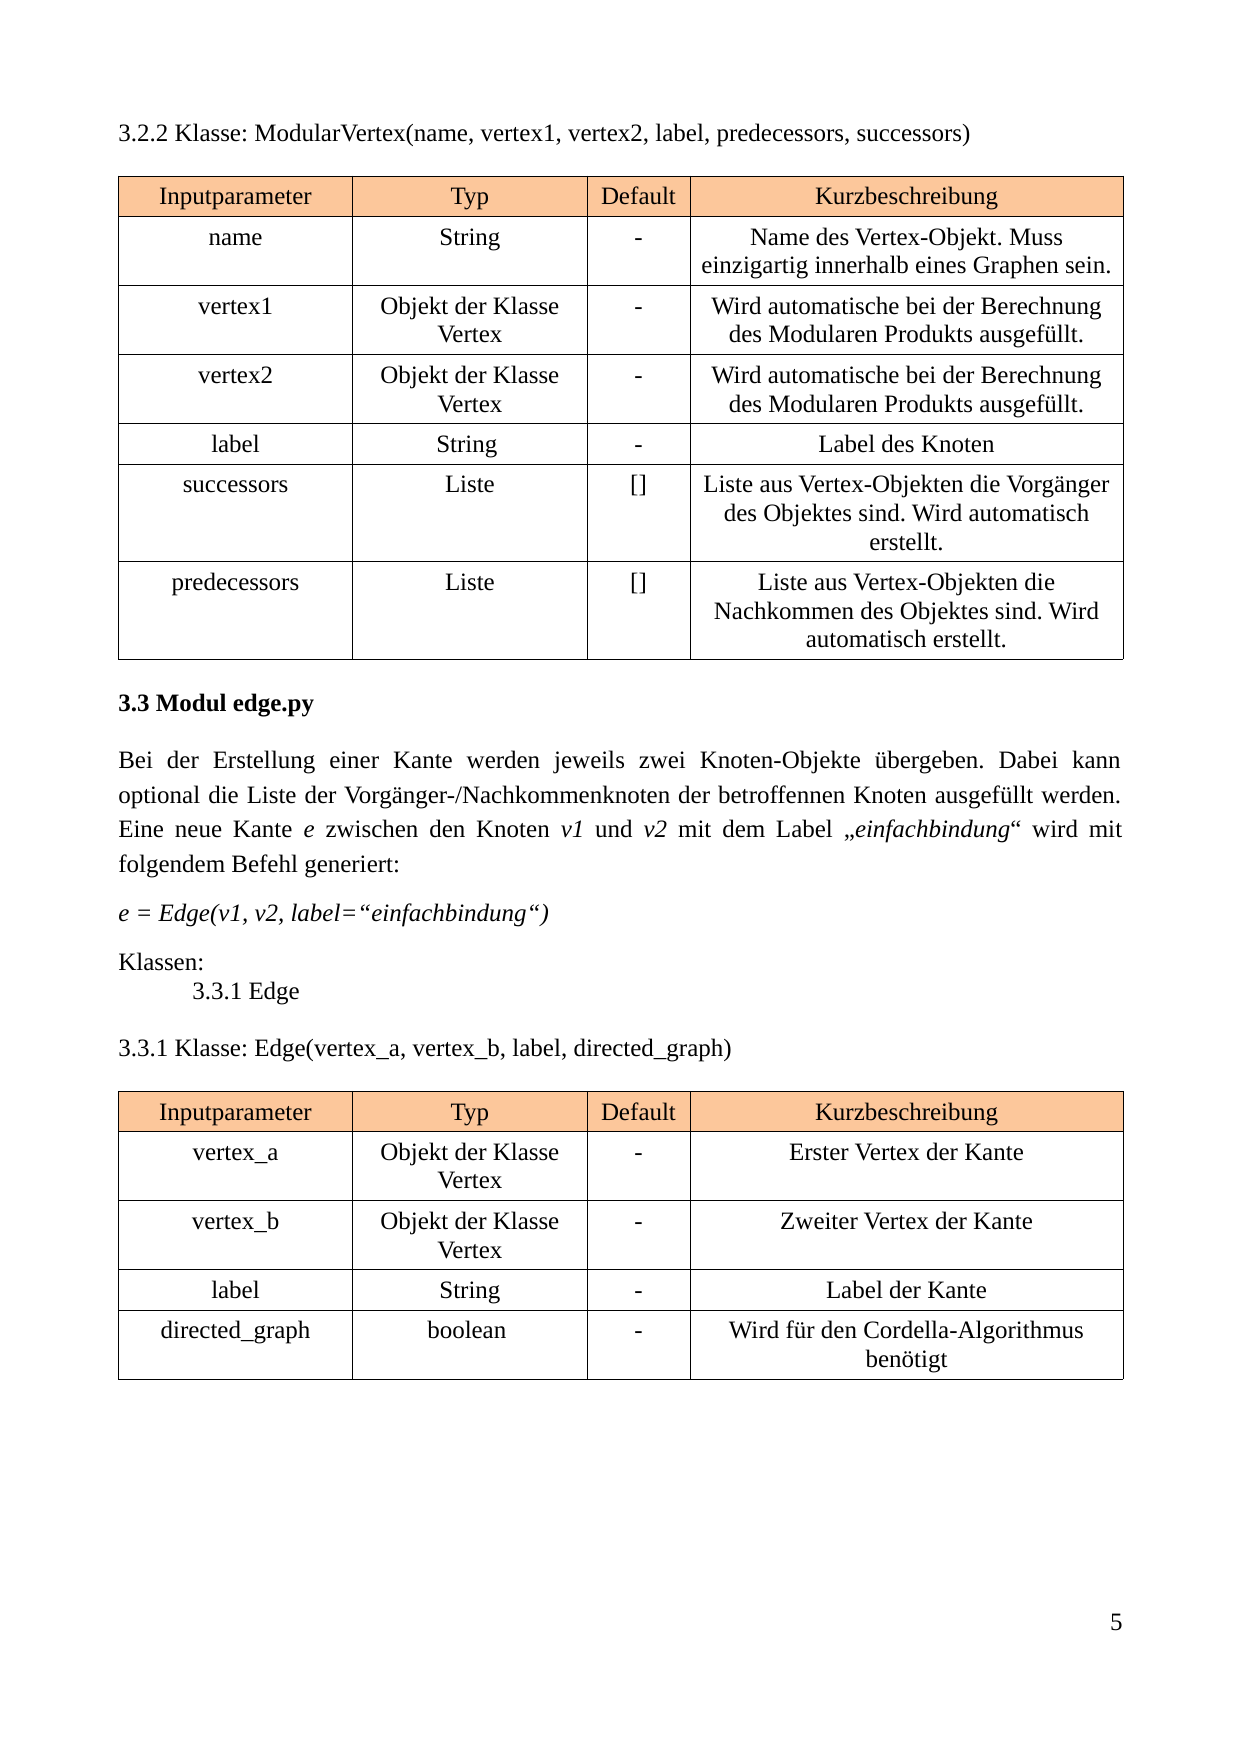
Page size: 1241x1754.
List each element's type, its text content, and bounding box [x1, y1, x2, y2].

table_cell Liste aus Vertex-Objekten die Nachkommen des Objektes sind. Wird automatisch erstellt. [691, 562, 1123, 659]
table_cell vertex_b [119, 1201, 352, 1269]
table_header Kurzbeschreibung [691, 177, 1123, 216]
table_header Typ [353, 1092, 587, 1131]
table_header Default [588, 177, 690, 216]
table_cell directed_graph [119, 1311, 352, 1378]
table_cell Label der Kante [691, 1270, 1123, 1309]
table_cell Wird für den Cordella-Algorithmus benötigt [691, 1311, 1123, 1378]
text 3.2.2 Klasse: ModularVertex(name, vertex1, vertex2, label, predecessors, successors) [118, 118, 1122, 147]
text Klassen: [118, 947, 1122, 976]
table_cell Wird automatische bei der Berechnung des Modularen Produkts ausgefüllt. [691, 355, 1123, 423]
text 3.3.1 Edge [118, 976, 1122, 1004]
table_cell - [588, 1201, 690, 1269]
table_cell - [588, 217, 690, 285]
table_header Kurzbeschreibung [691, 1092, 1123, 1131]
table_cell predecessors [119, 562, 352, 659]
table_header Default [588, 1092, 690, 1131]
table_cell String [353, 1270, 587, 1309]
text 3.3 Modul edge.py [118, 688, 1122, 717]
table_cell boolean [353, 1311, 587, 1378]
table_cell Objekt der Klasse Vertex [353, 355, 587, 423]
table_cell label [119, 1270, 352, 1309]
table_header Inputparameter [119, 177, 352, 216]
table_cell Erster Vertex der Kante [691, 1132, 1123, 1200]
table_cell vertex2 [119, 355, 352, 423]
table_cell - [588, 286, 690, 354]
table_cell vertex_a [119, 1132, 352, 1200]
table_cell label [119, 424, 352, 463]
table_cell - [588, 1270, 690, 1309]
text 3.3.1 Klasse: Edge(vertex_a, vertex_b, label, directed_graph) [118, 1033, 1122, 1062]
table_cell Liste [353, 562, 587, 659]
table_cell [] [588, 465, 690, 561]
table_cell Zweiter Vertex der Kante [691, 1201, 1123, 1269]
table_cell - [588, 1311, 690, 1378]
table_cell String [353, 424, 587, 463]
table_cell successors [119, 465, 352, 561]
table_cell Name des Vertex-Objekt. Muss einzigartig innerhalb eines Graphen sein. [691, 217, 1123, 285]
table_cell Label des Knoten [691, 424, 1123, 463]
table_cell Objekt der Klasse Vertex [353, 1132, 587, 1200]
table_cell [] [588, 562, 690, 659]
table_cell Liste aus Vertex-Objekten die Vorgänger des Objektes sind. Wird automatisch erstellt. [691, 465, 1123, 561]
table_cell name [119, 217, 352, 285]
table_cell Wird automatische bei der Berechnung des Modularen Produkts ausgefüllt. [691, 286, 1123, 354]
text e = Edge(v1, v2, label=“einfachbindung“) [118, 898, 1122, 927]
table_cell Liste [353, 465, 587, 561]
text Bei der Erstellung einer Kante werden jeweils zwei Knoten-Objekte übergeben. Dabei kann optional die Liste der Vorgänger-/Nachkommenknoten der betroffennen Knoten ausgefüllt werden. Eine neue Kante e zwischen den Knoten v1 und v2 mit dem Label „einfachbindung“ wird mit folgendem Befehl generiert: [118, 745, 1122, 878]
table_cell - [588, 355, 690, 423]
table_header Inputparameter [119, 1092, 352, 1131]
table_cell - [588, 1132, 690, 1200]
table_cell Objekt der Klasse Vertex [353, 1201, 587, 1269]
table_cell Objekt der Klasse Vertex [353, 286, 587, 354]
table_cell - [588, 424, 690, 463]
table_cell String [353, 217, 587, 285]
table_cell vertex1 [119, 286, 352, 354]
table_header Typ [353, 177, 587, 216]
